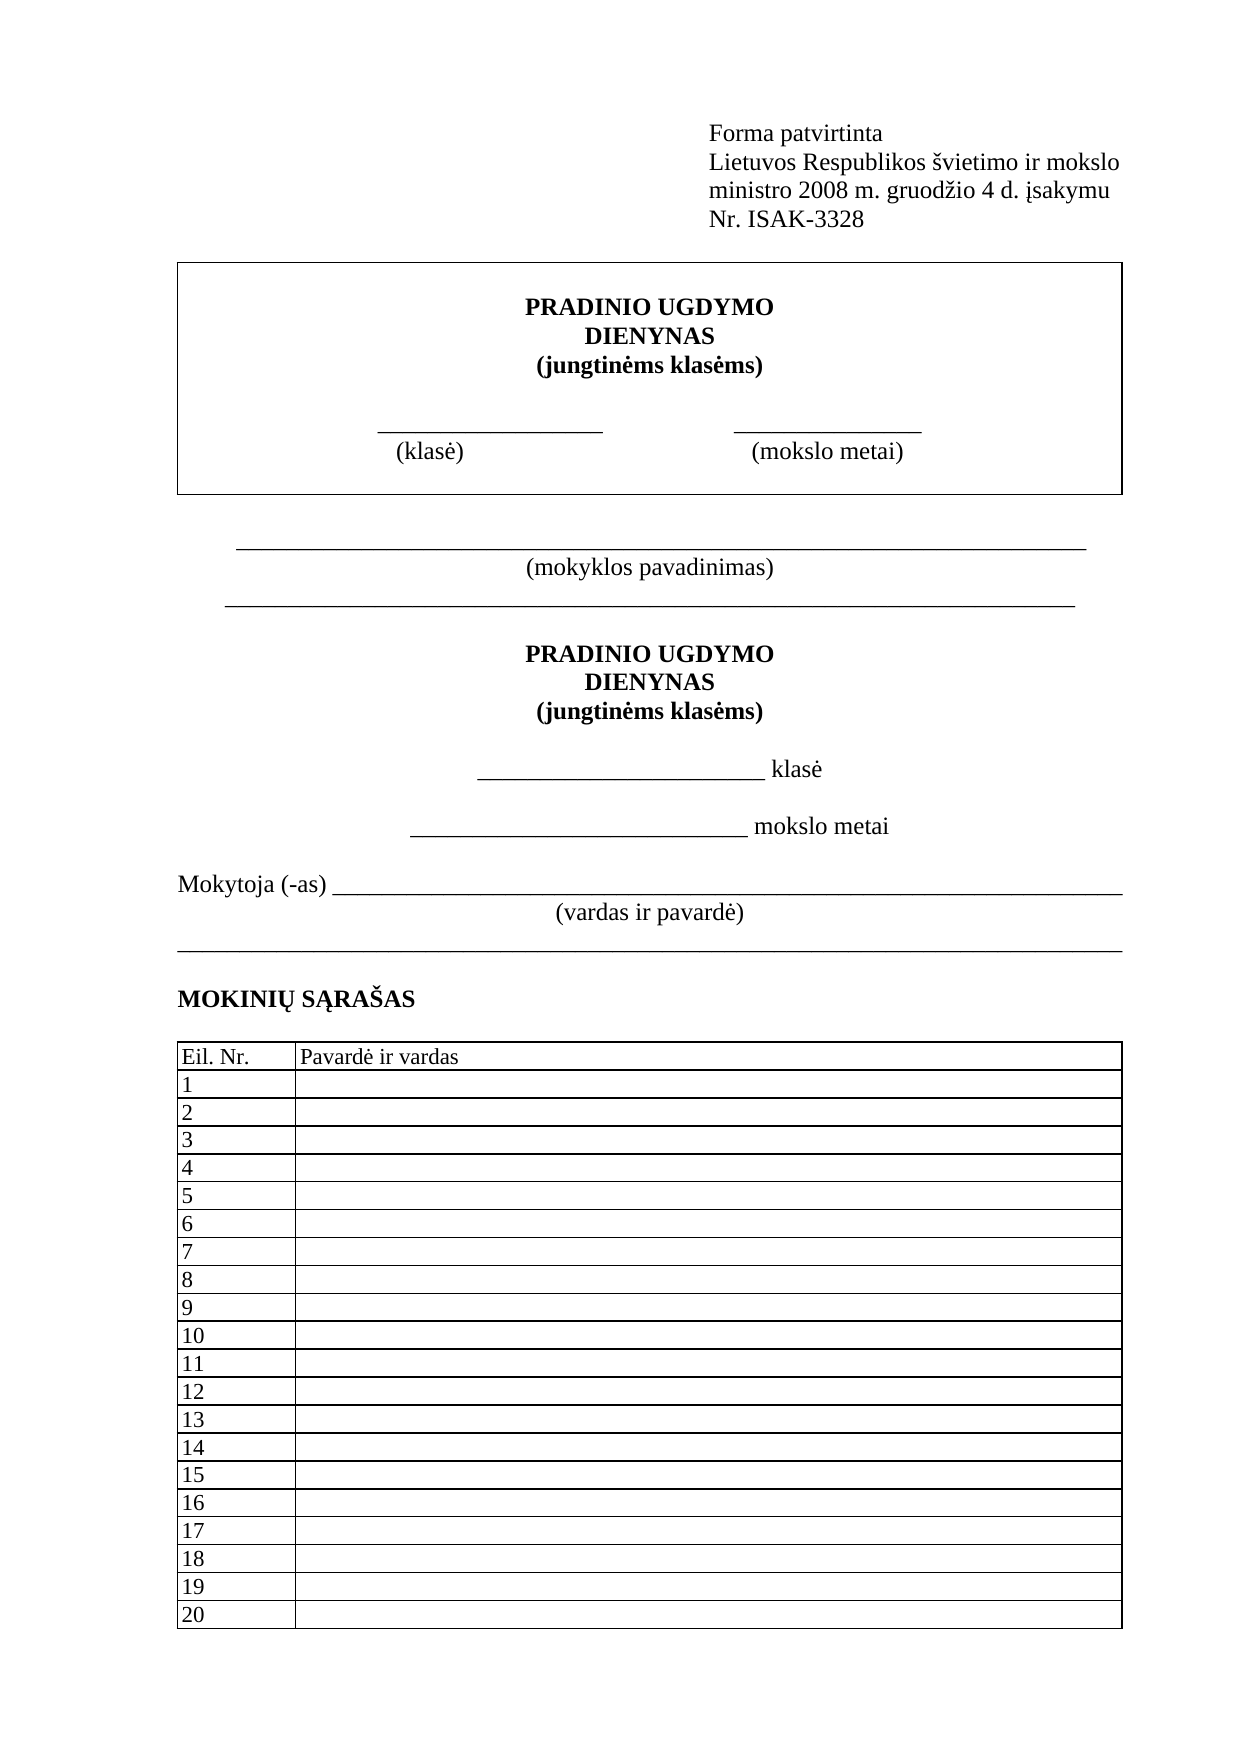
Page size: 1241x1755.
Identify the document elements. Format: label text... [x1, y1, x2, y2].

text (vardas ir pavardė) [177, 897, 1122, 926]
table_cell 2 [178, 1099, 295, 1125]
table_header Pavardė ir vardas [296, 1043, 1121, 1069]
text Nr. ISAK-3328 [177, 204, 1122, 233]
table_header Eil. Nr. [178, 1043, 295, 1069]
table_cell 20 [178, 1601, 295, 1627]
table_cell 11 [178, 1350, 295, 1376]
table_cell 7 [178, 1238, 295, 1264]
text (mokyklos pavadinimas) [177, 552, 1122, 581]
table_cell 13 [178, 1406, 295, 1432]
table_cell 16 [178, 1490, 295, 1516]
table_cell [296, 1601, 1121, 1627]
table_cell 3 [178, 1127, 295, 1153]
text MOKINIŲ SĄRAŠAS [177, 984, 1122, 1012]
text Lietuvos Respublikos švietimo ir mokslo [177, 147, 1122, 176]
table_cell [296, 1434, 1121, 1460]
text ___________________________ mokslo metai [177, 811, 1122, 840]
table_cell 5 [178, 1182, 295, 1209]
table_cell [296, 1071, 1121, 1097]
table_cell [296, 1545, 1121, 1572]
table_cell 1 [178, 1071, 295, 1097]
text Mokytoja (-as) [177, 869, 1122, 897]
table_cell [296, 1266, 1121, 1292]
table_cell [296, 1127, 1121, 1153]
table_cell [296, 1378, 1121, 1404]
table_cell [296, 1462, 1121, 1488]
text PRADINIO UGDYMO [177, 639, 1122, 667]
table_cell [296, 1099, 1121, 1125]
table_cell 17 [178, 1517, 295, 1544]
text DIENYNAS [177, 667, 1122, 696]
table_cell [296, 1517, 1121, 1544]
text ____________________________________________________________________ [177, 524, 1122, 552]
table_cell 10 [178, 1322, 295, 1348]
table_header PRADINIO UGDYMO DIENYNAS (jungtinėms klasėms) __________________ _______________ (klasė) (mokslo metai) [178, 263, 1121, 493]
table_cell 18 [178, 1545, 295, 1572]
table_cell [296, 1294, 1121, 1320]
table_cell [296, 1210, 1121, 1237]
table_cell [296, 1182, 1121, 1209]
table_cell 9 [178, 1294, 295, 1320]
text ____________________________________________________________________ [177, 581, 1122, 610]
text ministro 2008 m. gruodžio 4 d. įsakymu [177, 176, 1122, 204]
text Forma patvirtinta [177, 118, 1122, 147]
table_cell 4 [178, 1155, 295, 1181]
text _ [177, 926, 1122, 951]
text _______________________ klasė [177, 754, 1122, 782]
table_cell [296, 1406, 1121, 1432]
text (jungtinėms klasėms) [177, 696, 1122, 725]
table_cell [296, 1350, 1121, 1376]
table_cell 12 [178, 1378, 295, 1404]
table_cell 8 [178, 1266, 295, 1292]
table_cell [296, 1322, 1121, 1348]
table_cell 19 [178, 1573, 295, 1599]
table_cell [296, 1155, 1121, 1181]
table_cell 6 [178, 1210, 295, 1237]
table_cell 15 [178, 1462, 295, 1488]
table_cell [296, 1573, 1121, 1599]
table_cell [296, 1490, 1121, 1516]
table_cell [296, 1238, 1121, 1264]
table_cell 14 [178, 1434, 295, 1460]
